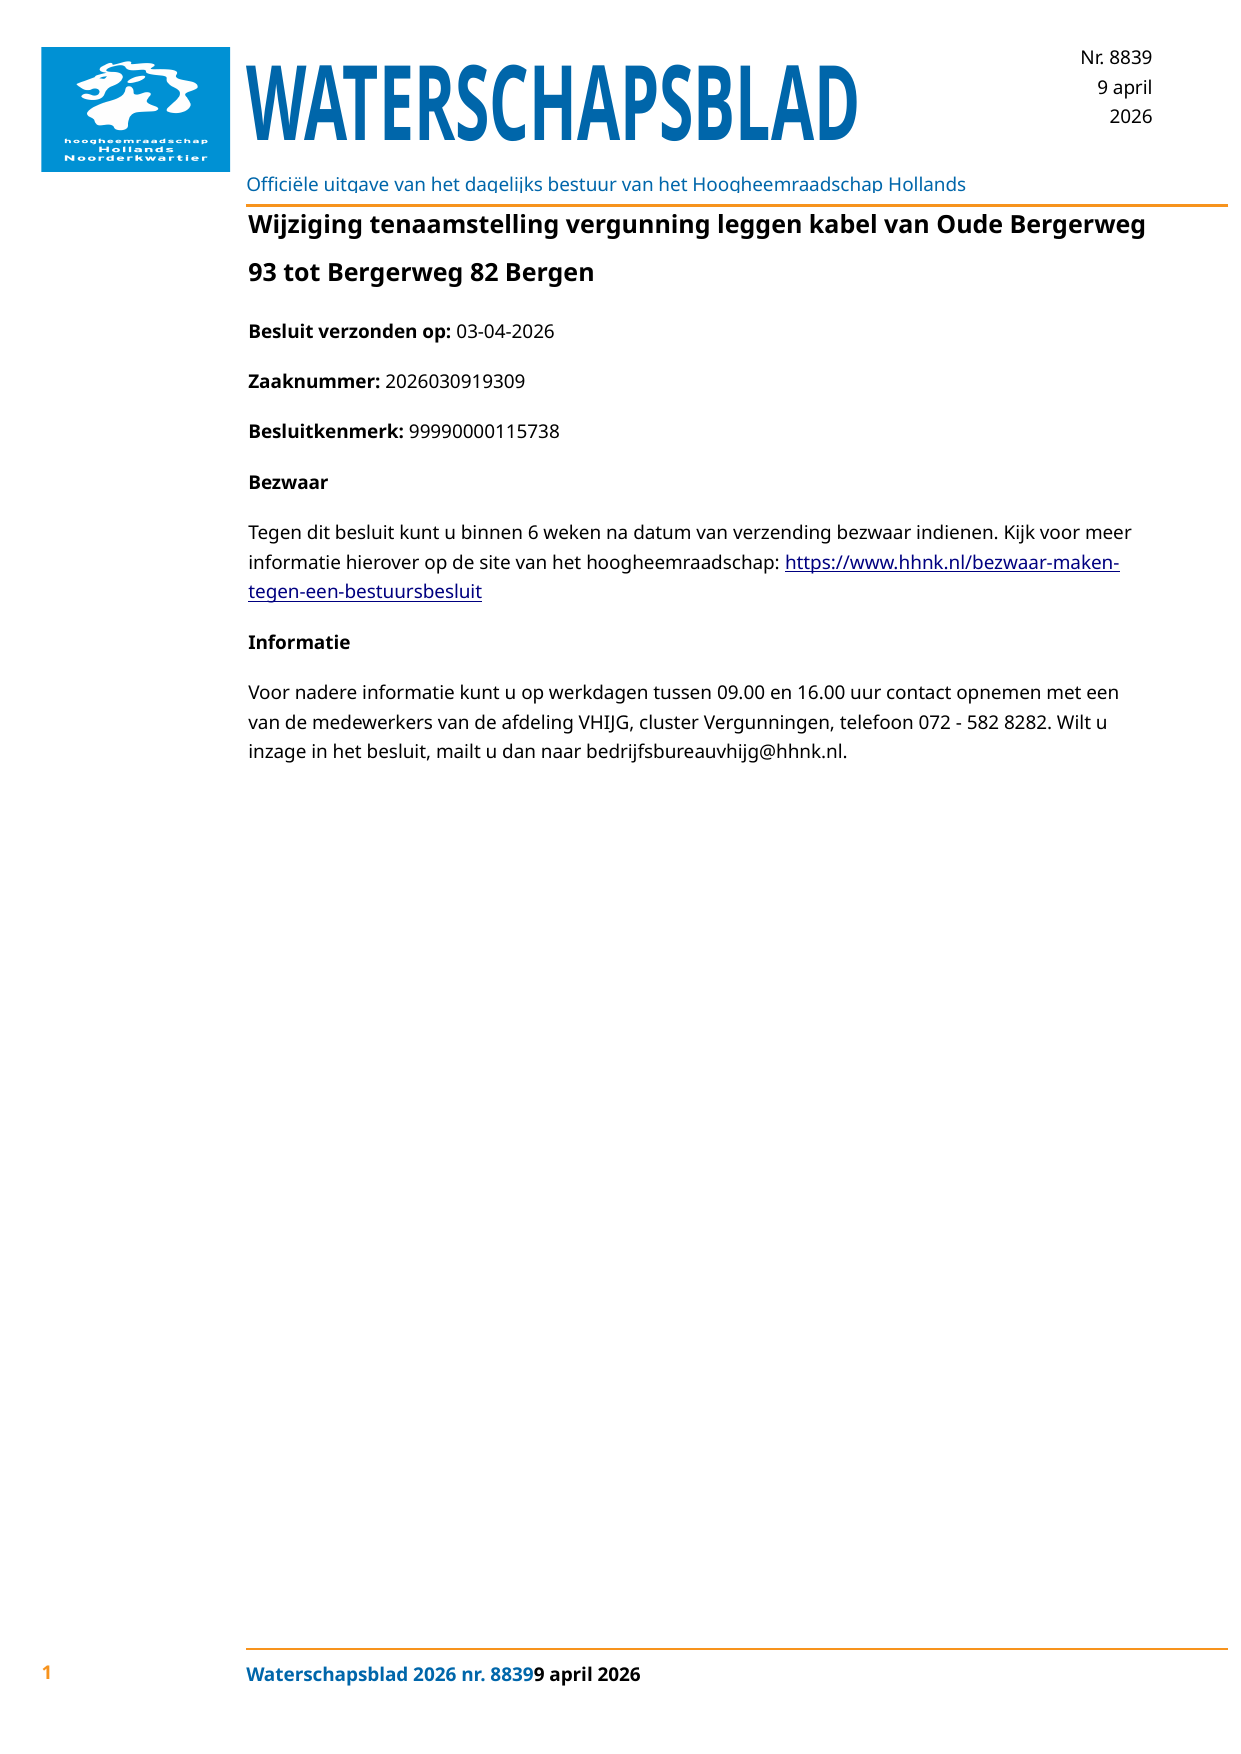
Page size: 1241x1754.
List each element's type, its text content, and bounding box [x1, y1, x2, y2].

picture [78, 64, 122, 99]
text Bezwaar [248, 469, 1152, 495]
picture [129, 76, 144, 82]
text Wijziging tenaamstelling vergunning leggen kabel van Oude Bergerweg 93 tot Bergerweg 82 Bergen [248, 207, 1152, 288]
picture [88, 87, 157, 130]
text Voor nadere informatie kunt u op werkdagen tussen 09.00 en 16.00 uur contact opnemen met een van de medewerkers van de afdeling VHIJG, cluster Vergunningen, telefoon 072 - 582 8282. Wilt u inzage in het besluit, mailt u dan naar bedrijfsbureauvhijg@hhnk.nl. [248, 679, 1152, 764]
text Besluit verzonden op: 03-04-2026 [248, 318, 1152, 344]
picture [118, 62, 197, 112]
text Besluitkenmerk: 99990000115738 [248, 419, 1152, 444]
text Informatie [248, 629, 1152, 655]
text Zaaknummer: 2026030919309 [248, 368, 1152, 394]
text Tegen dit besluit kunt u binnen 6 weken na datum van verzending bezwaar indienen. Kijk voor meer informatie hierover op de site van het hoogheemraadschap: https://www.hhnk.nl/bezwaar-maken-tegen-een-bestuursbesluit [248, 519, 1152, 604]
